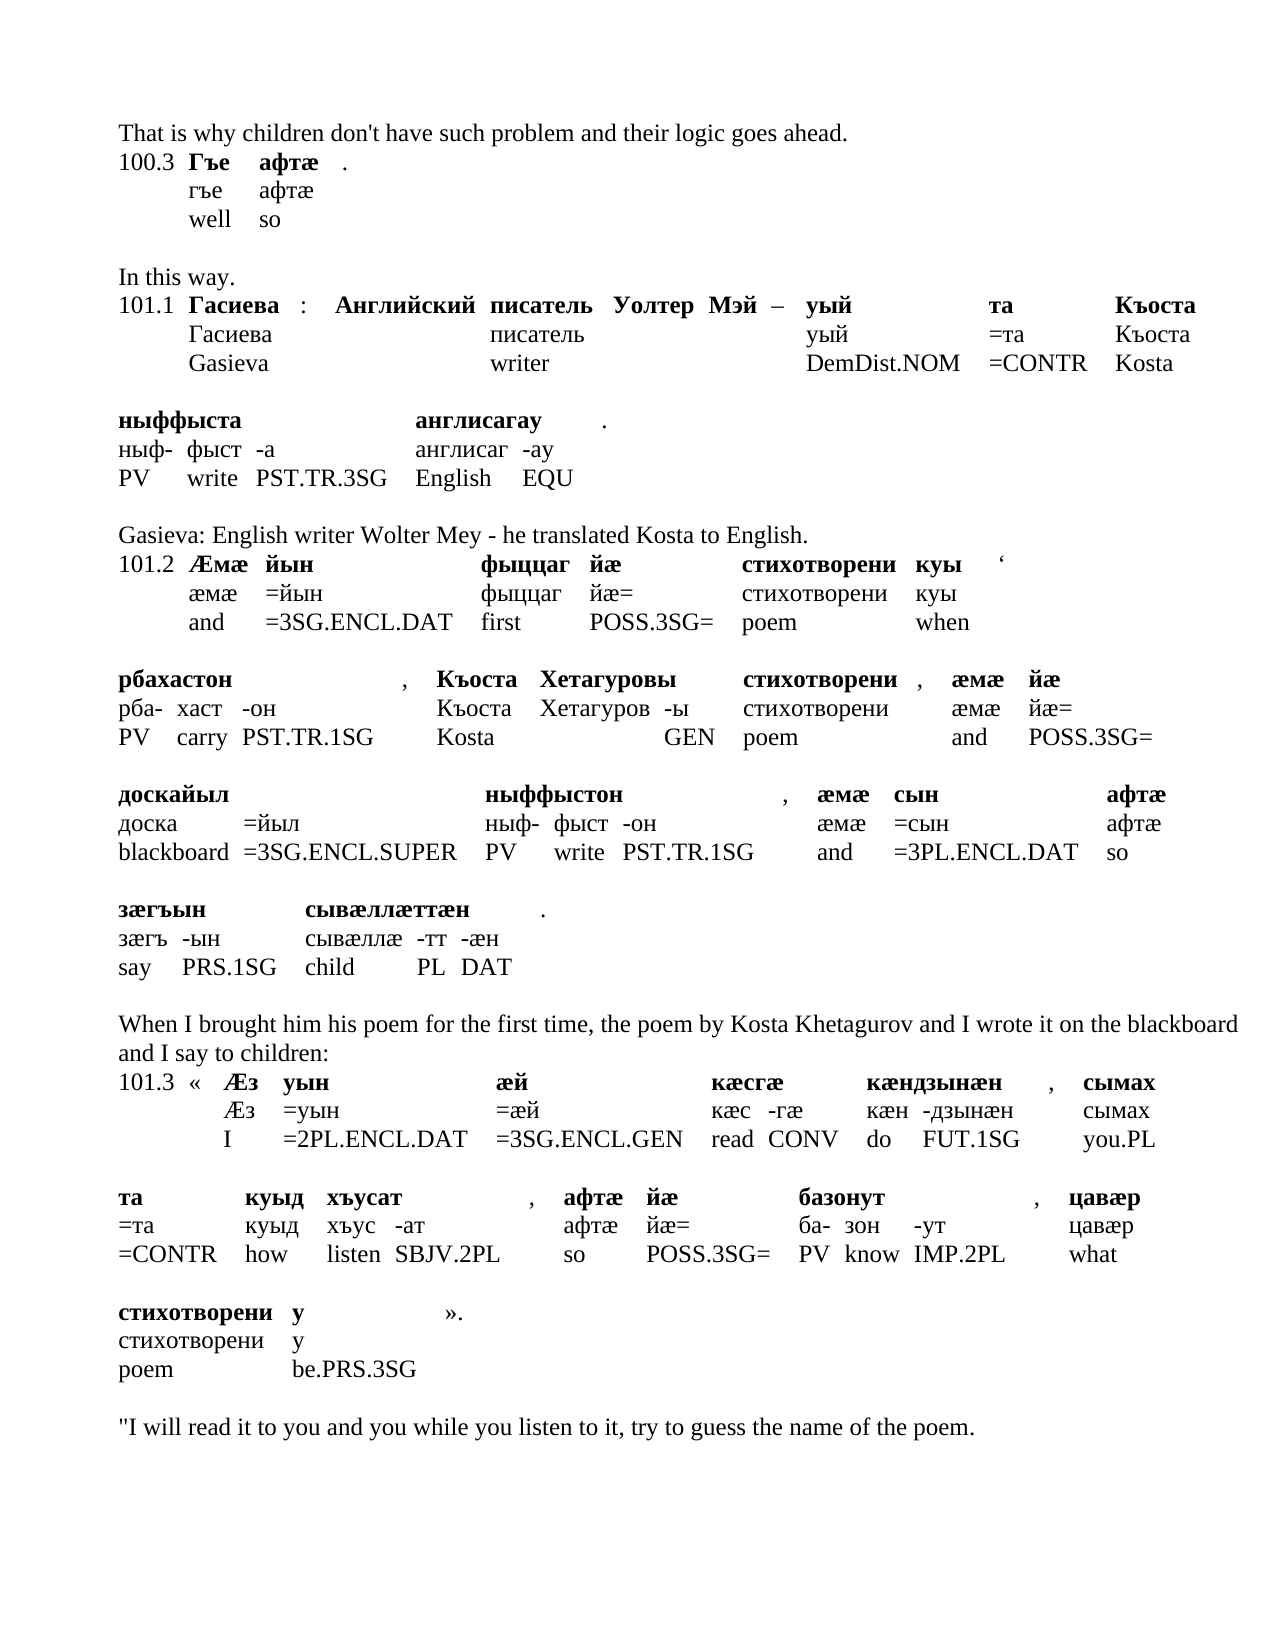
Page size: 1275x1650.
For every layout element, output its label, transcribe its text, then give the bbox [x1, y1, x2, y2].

text That is why children don't have such problem and their logic goes ahead. [118, 118, 1249, 147]
text so [1106, 837, 1161, 866]
text POSS.3SG= [1028, 722, 1153, 751]
text well [188, 204, 231, 233]
text PV [485, 837, 540, 866]
text афтæ [1106, 808, 1161, 837]
text стихотворени [742, 549, 902, 578]
text Къоста [436, 693, 512, 722]
text so [259, 204, 314, 233]
text poem [743, 722, 889, 751]
text у [292, 1326, 417, 1354]
text listen [327, 1239, 381, 1268]
text . [540, 894, 561, 923]
text доскайыл [118, 779, 471, 808]
text Æз [223, 1067, 269, 1096]
text куы [915, 549, 983, 578]
text доска [118, 808, 229, 837]
text =2PL.ENCL.DAT [283, 1124, 468, 1153]
text англисаг [415, 434, 508, 463]
text базонут [798, 1182, 1020, 1211]
text , [1034, 1182, 1055, 1211]
text 101.1 [118, 291, 174, 319]
text -ы [664, 693, 715, 722]
text -гæ [768, 1096, 839, 1124]
text and [817, 837, 866, 866]
text зон [844, 1211, 900, 1239]
text I [223, 1124, 255, 1153]
text =йын [265, 578, 453, 607]
text стихотворени [743, 664, 903, 693]
text =3PL.ENCL.DAT [894, 837, 1079, 866]
text йæ [1028, 664, 1167, 693]
text хъус [327, 1211, 381, 1239]
text , [402, 664, 423, 693]
text 101.2 [118, 549, 174, 578]
text PV [798, 1239, 831, 1268]
text Хетагуровы [539, 664, 729, 693]
text =йыл [243, 808, 457, 837]
text PL [417, 952, 447, 981]
text куыд [245, 1211, 299, 1239]
text Гъе [188, 147, 245, 176]
text PST.TR.1SG [242, 722, 374, 751]
text , [917, 664, 938, 693]
text write [553, 837, 608, 866]
text Gasieva [188, 348, 272, 377]
text стихотворени [118, 1297, 278, 1326]
text кæн [866, 1096, 909, 1124]
text -ын [182, 923, 277, 952]
text хаст [177, 693, 228, 722]
text стихотворени [742, 578, 888, 607]
text зæгъын [118, 894, 291, 923]
text сывæллæттæн [305, 894, 526, 923]
text POSS.3SG= [589, 607, 714, 636]
text . [342, 147, 363, 176]
text DAT [461, 952, 512, 981]
text =CONTR [988, 348, 1087, 377]
text рба- [118, 693, 163, 722]
text Gasieva: English writer Wolter Mey - he translated Kosta to English. [118, 521, 1249, 549]
text кæсгæ [711, 1067, 853, 1096]
text . [601, 406, 622, 434]
text Гасиева [188, 319, 272, 348]
text be.PRS.3SG [292, 1354, 417, 1383]
text йæ= [589, 578, 714, 607]
text poem [118, 1354, 264, 1383]
text æй [496, 1067, 697, 1096]
text кæндзынæн [866, 1067, 1034, 1096]
text poem [742, 607, 888, 636]
text =CONTR [118, 1239, 217, 1268]
text 100.3 [118, 147, 174, 176]
text Kosta [1115, 348, 1190, 377]
text , [782, 779, 803, 808]
text when [915, 607, 970, 636]
text у [292, 1297, 431, 1326]
text =сын [894, 808, 1079, 837]
text Æмæ [188, 549, 251, 578]
text -он [242, 693, 374, 722]
text -ат [394, 1211, 501, 1239]
text ныф- [118, 434, 173, 463]
text стихотворени [118, 1326, 264, 1354]
text писатель [490, 319, 585, 348]
text йын [265, 549, 467, 578]
text æмæ [817, 779, 880, 808]
text йæ= [646, 1211, 771, 1239]
text куы [915, 578, 970, 607]
text Английский [335, 291, 476, 319]
text PV [118, 463, 173, 492]
text хъусат [327, 1182, 515, 1211]
text ». [444, 1297, 466, 1326]
text Æз [223, 1096, 255, 1124]
text POSS.3SG= [646, 1239, 771, 1268]
text PST.TR.1SG [622, 837, 754, 866]
text -ау [522, 434, 573, 463]
text Kosta [436, 722, 512, 751]
text Къоста [1115, 291, 1204, 319]
text =3SG.ENCL.DAT [265, 607, 453, 636]
text -ут [914, 1211, 1006, 1239]
text , [528, 1182, 549, 1211]
text гъе [188, 176, 231, 204]
text =та [988, 319, 1087, 348]
text =уын [283, 1096, 468, 1124]
text сын [894, 779, 1093, 808]
text стихотворени [743, 693, 889, 722]
text When I brought him his poem for the first time, the poem by Kosta Khetagurov and I wrote it on the blackboard and I say to children: [118, 1009, 1249, 1067]
text афтæ [563, 1211, 618, 1239]
text ба- [798, 1211, 831, 1239]
text PST.TR.3SG [256, 463, 388, 492]
text æмæ [951, 693, 1001, 722]
text ныф- [485, 808, 540, 837]
text цавæр [1068, 1211, 1134, 1239]
text "I will read it to you and you while you listen to it, try to guess the name of the poem. [118, 1412, 1249, 1441]
text йæ [646, 1182, 784, 1211]
text сымах [1083, 1067, 1170, 1096]
text сывæллæ [305, 923, 403, 952]
text – [771, 291, 792, 319]
text фыццаг [481, 578, 562, 607]
text та [988, 291, 1101, 319]
text DemDist.NOM [806, 348, 961, 377]
text so [563, 1239, 618, 1268]
text -а [256, 434, 388, 463]
text зæгъ [118, 923, 168, 952]
text CONV [768, 1124, 839, 1153]
text : [300, 291, 321, 319]
text SBJV.2PL [394, 1239, 501, 1268]
text -дзынæн [922, 1096, 1020, 1124]
text writer [490, 348, 598, 377]
text фыст [553, 808, 608, 837]
text , [1048, 1067, 1069, 1096]
text писатель [490, 291, 598, 319]
text уый [806, 319, 961, 348]
text æмæ [951, 664, 1014, 693]
text ныффыста [118, 406, 401, 434]
text -тт [417, 923, 447, 952]
text кæс [711, 1096, 754, 1124]
text =æй [496, 1096, 683, 1124]
text IMP.2PL [914, 1239, 1006, 1268]
text æмæ [188, 578, 237, 607]
text EQU [522, 463, 573, 492]
text йæ [589, 549, 728, 578]
text фыст [187, 434, 242, 463]
text сымах [1083, 1096, 1156, 1124]
text фыццаг [481, 549, 576, 578]
text PRS.1SG [182, 952, 277, 981]
text ‘ [997, 549, 1018, 578]
text цавæр [1068, 1182, 1148, 1211]
text афтæ [259, 147, 328, 176]
text do [866, 1124, 909, 1153]
text афтæ [259, 176, 314, 204]
text In this way. [118, 262, 1249, 291]
text what [1068, 1239, 1134, 1268]
text « [188, 1067, 209, 1096]
text child [305, 952, 403, 981]
text carry [177, 722, 228, 751]
text you.PL [1083, 1124, 1156, 1153]
text first [481, 607, 562, 636]
text афтæ [1106, 779, 1175, 808]
text blackboard [118, 837, 229, 866]
text know [844, 1239, 900, 1268]
text GEN [664, 722, 715, 751]
text Мэй [708, 291, 757, 319]
text how [245, 1239, 299, 1268]
text and [951, 722, 1001, 751]
text англисагау [415, 406, 587, 434]
text куыд [245, 1182, 313, 1211]
text write [187, 463, 242, 492]
text read [711, 1124, 754, 1153]
text йæ= [1028, 693, 1153, 722]
text Къоста [1115, 319, 1190, 348]
text =3SG.ENCL.SUPER [243, 837, 457, 866]
text рбахастон [118, 664, 388, 693]
text FUT.1SG [922, 1124, 1020, 1153]
text say [118, 952, 168, 981]
text та [118, 1182, 231, 1211]
text Хетагуров [539, 693, 650, 722]
text English [415, 463, 508, 492]
text уын [283, 1067, 482, 1096]
text афтæ [563, 1182, 632, 1211]
text -он [622, 808, 754, 837]
text Уолтер [612, 291, 694, 319]
text -æн [461, 923, 512, 952]
text =та [118, 1211, 217, 1239]
text æмæ [817, 808, 866, 837]
text уый [806, 291, 975, 319]
text =3SG.ENCL.GEN [496, 1124, 683, 1153]
text 101.3 [118, 1067, 174, 1096]
text PV [118, 722, 163, 751]
text Гасиева [188, 291, 286, 319]
text ныффыстон [485, 779, 768, 808]
text Къоста [436, 664, 526, 693]
text and [188, 607, 237, 636]
